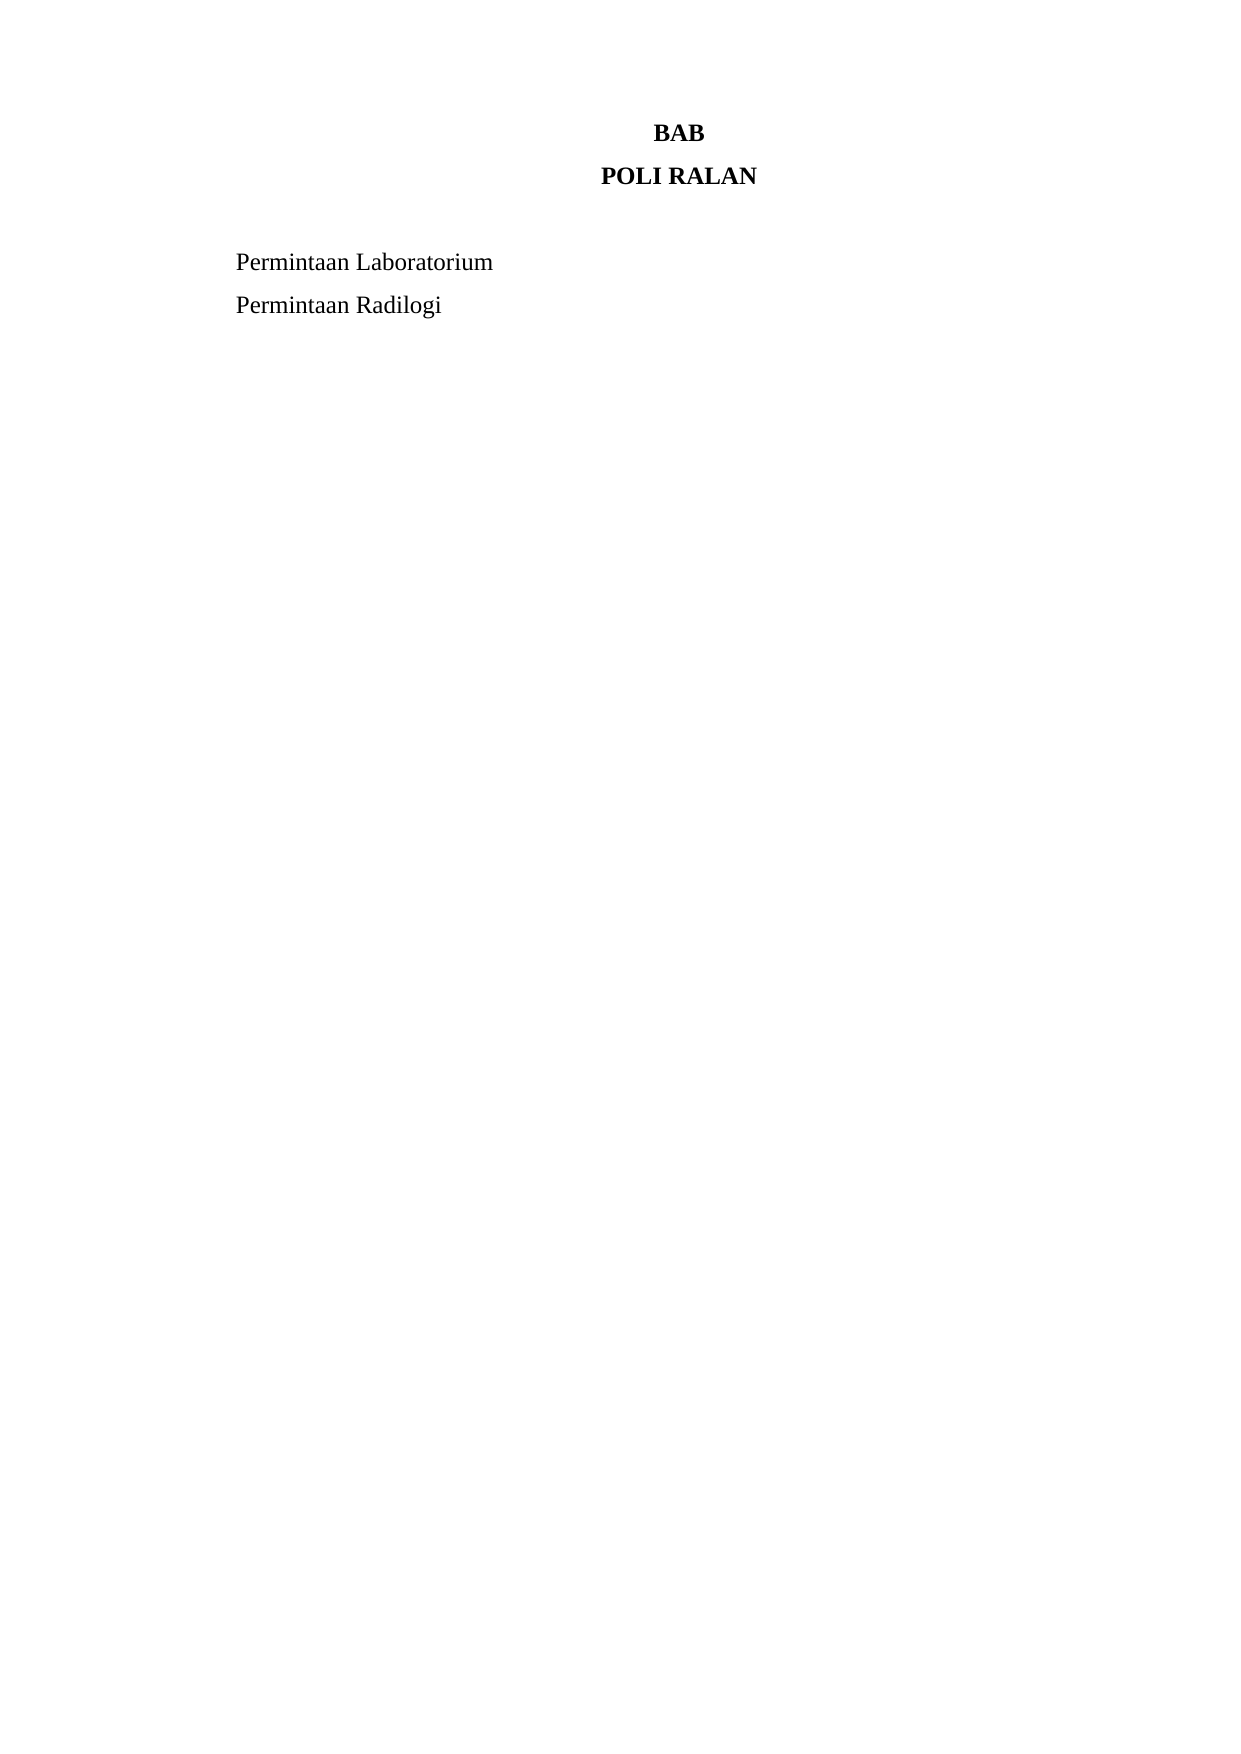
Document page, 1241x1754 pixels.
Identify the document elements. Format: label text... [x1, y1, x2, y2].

text POLI RALAN [236, 161, 1122, 190]
text BAB [236, 118, 1122, 147]
text Permintaan Laboratorium [236, 247, 1122, 276]
text Permintaan Radilogi [236, 291, 1122, 319]
